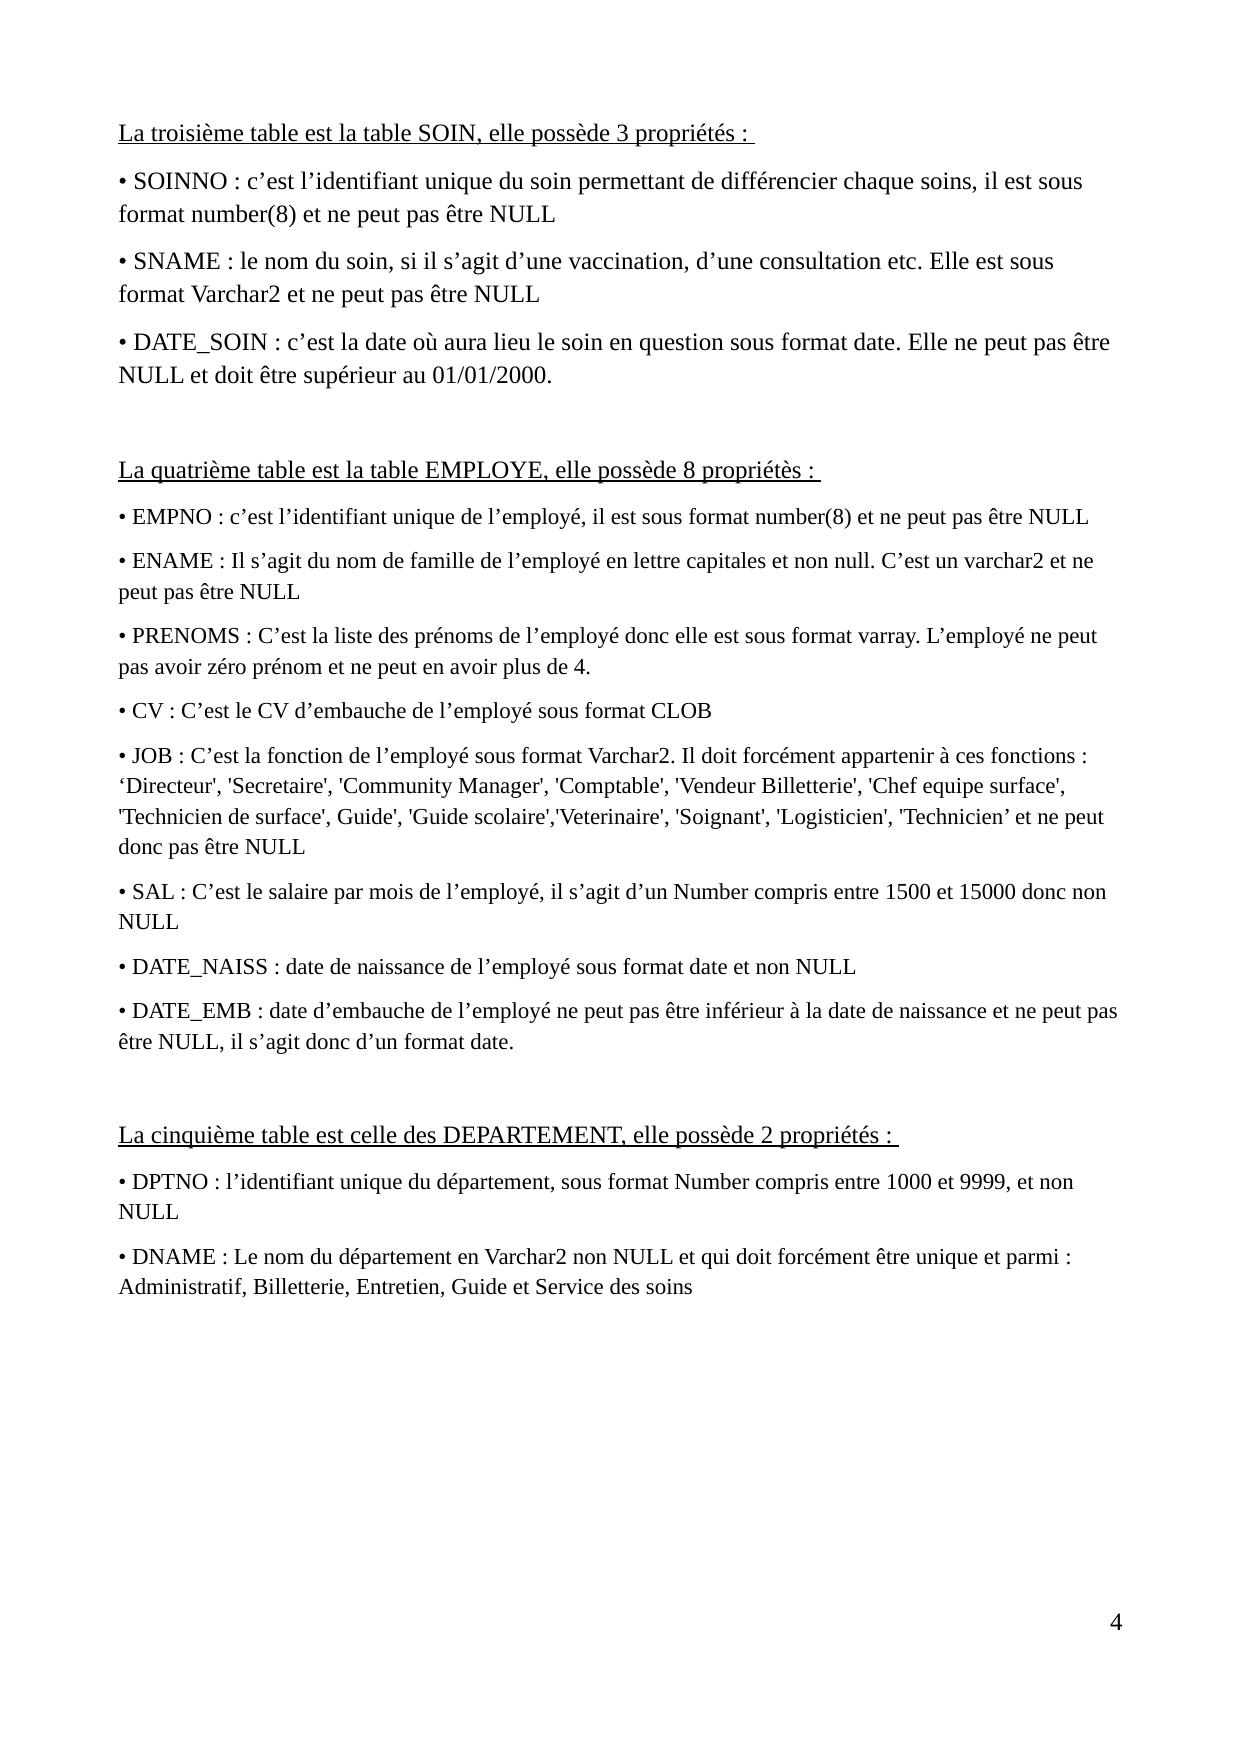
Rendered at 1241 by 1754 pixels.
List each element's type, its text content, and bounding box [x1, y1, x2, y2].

text • DATE_NAISS : date de naissance de l’employé sous format date et non NULL [118, 953, 1122, 979]
text • DATE_SOIN : c’est la date où aura lieu le soin en question sous format date. Elle ne peut pas être NULL et doit être supérieur au 01/01/2000. [118, 327, 1122, 389]
text • DNAME : Le nom du département en Varchar2 non NULL et qui doit forcément être unique et parmi : Administratif, Billetterie, Entretien, Guide et Service des soins [118, 1243, 1122, 1299]
text • PRENOMS : C’est la liste des prénoms de l’employé donc elle est sous format varray. L’employé ne peut pas avoir zéro prénom et ne peut en avoir plus de 4. [118, 623, 1122, 679]
text • CV : C’est le CV d’embauche de l’employé sous format CLOB [118, 698, 1122, 724]
text • SAL : C’est le salaire par mois de l’employé, il s’agit d’un Number compris entre 1500 et 15000 donc non NULL [118, 878, 1122, 934]
text La troisième table est la table SOIN, elle possède 3 propriétés : [118, 118, 1122, 147]
text • JOB : C’est la fonction de l’employé sous format Varchar2. Il doit forcément appartenir à ces fonctions : ‘Directeur', 'Secretaire', 'Community Manager', 'Comptable', 'Vendeur Billetterie', 'Chef equipe surface', 'Technicien de surface', Guide', 'Guide scolaire','Veterinaire', 'Soignant', 'Logisticien', 'Technicien’ et ne peut donc pas être NULL [118, 742, 1122, 859]
text • SOINNO : c’est l’identifiant unique du soin permettant de différencier chaque soins, il est sous format number(8) et ne peut pas être NULL [118, 166, 1122, 227]
text • SNAME : le nom du soin, si il s’agit d’une vaccination, d’une consultation etc. Elle est sous format Varchar2 et ne peut pas être NULL [118, 246, 1122, 308]
text • ENAME : Il s’agit du nom de famille de l’employé en lettre capitales et non null. C’est un varchar2 et ne peut pas être NULL [118, 548, 1122, 604]
text • EMPNO : c’est l’identifiant unique de l’employé, il est sous format number(8) et ne peut pas être NULL [118, 503, 1122, 529]
text La cinquième table est celle des DEPARTEMENT, elle possède 2 propriétés : [118, 1120, 1122, 1149]
text • DATE_EMB : date d’embauche de l’employé ne peut pas être inférieur à la date de naissance et ne peut pas être NULL, il s’agit donc d’un format date. [118, 998, 1122, 1054]
text • DPTNO : l’identifiant unique du département, sous format Number compris entre 1000 et 9999, et non NULL [118, 1168, 1122, 1224]
text La quatrième table est la table EMPLOYE, elle possède 8 propriétès : [118, 455, 1122, 484]
